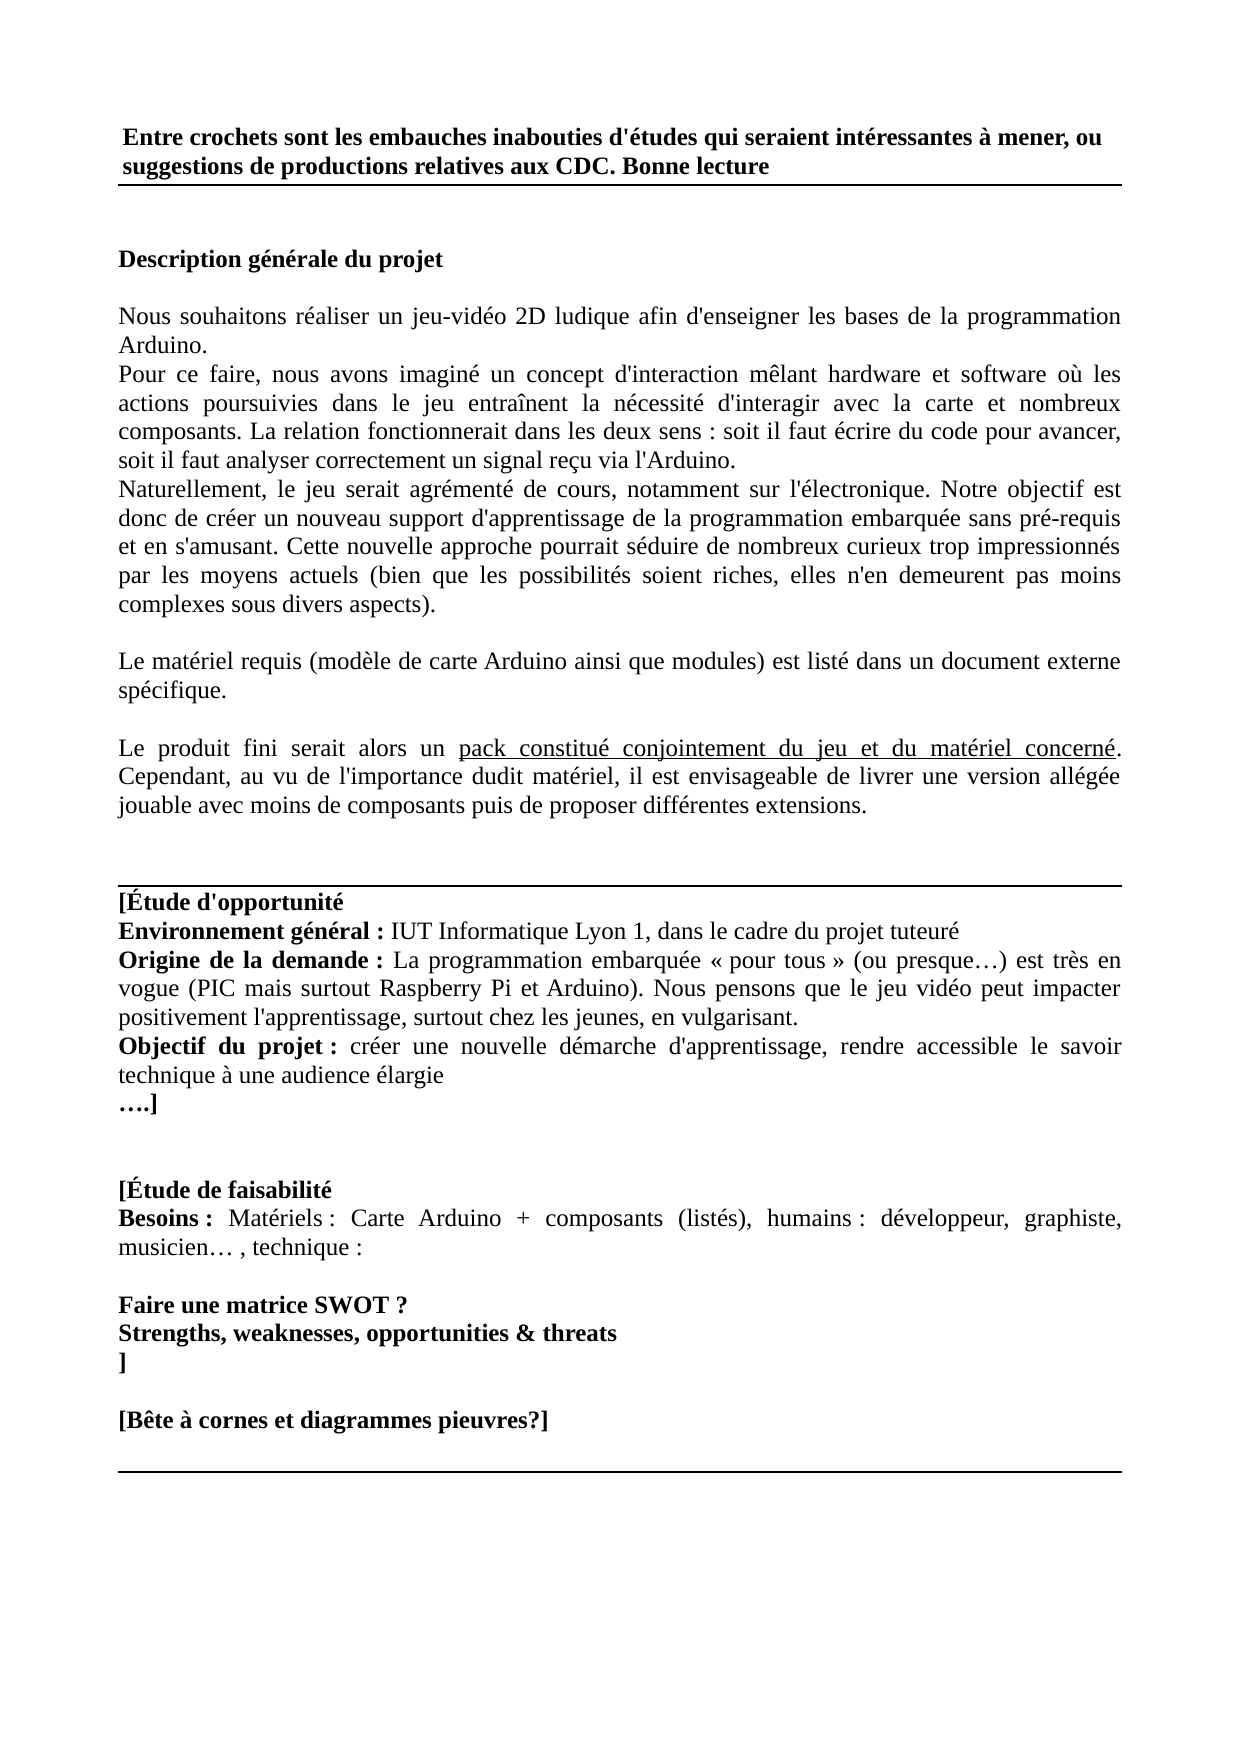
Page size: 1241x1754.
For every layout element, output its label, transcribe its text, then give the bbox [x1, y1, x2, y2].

text ….] [118, 1088, 1122, 1117]
text [Étude d'opportunité [118, 887, 1122, 916]
text Nous souhaitons réaliser un jeu-vidéo 2D ludique afin d'enseigner les bases de la programmation Arduino. [118, 301, 1122, 359]
text Le produit fini serait alors un pack constitué conjointement du jeu et du matériel concerné. Cependant, au vu de l'importance dudit matériel, il est envisageable de livrer une version allégée jouable avec moins de composants puis de proposer différentes extensions. [118, 733, 1122, 819]
text [Bête à cornes et diagrammes pieuvres?] [118, 1405, 1122, 1433]
text Besoins : Matériels : Carte Arduino + composants (listés), humains : développeur, graphiste, musicien… , technique : [118, 1203, 1122, 1261]
text Strengths, weaknesses, opportunities & threats [118, 1318, 1122, 1347]
text Pour ce faire, nous avons imaginé un concept d'interaction mêlant hardware et software où les actions poursuivies dans le jeu entraînent la nécessité d'interagir avec la carte et nombreux composants. La relation fonctionnerait dans les deux sens : soit il faut écrire du code pour avancer, soit il faut analyser correctement un signal reçu via l'Arduino. [118, 359, 1122, 474]
text Environnement général : IUT Informatique Lyon 1, dans le cadre du projet tuteuré [118, 916, 1122, 945]
text Origine de la demande : La programmation embarquée « pour tous » (ou presque…) est très en vogue (PIC mais surtout Raspberry Pi et Arduino). Nous pensons que le jeu vidéo peut impacter positivement l'apprentissage, surtout chez les jeunes, en vulgarisant. [118, 945, 1122, 1031]
text Description générale du projet [118, 244, 1122, 273]
text Faire une matrice SWOT ? [118, 1290, 1122, 1318]
text Naturellement, le jeu serait agrémenté de cours, notamment sur l'électronique. Notre objectif est donc de créer un nouveau support d'apprentissage de la programmation embarquée sans pré-requis et en s'amusant. Cette nouvelle approche pourrait séduire de nombreux curieux trop impressionnés par les moyens actuels (bien que les possibilités soient riches, elles n'en demeurent pas moins complexes sous divers aspects). [118, 474, 1122, 618]
text [Étude de faisabilité [118, 1175, 1122, 1203]
text ] [118, 1347, 1122, 1376]
text Le matériel requis (modèle de carte Arduino ainsi que modules) est listé dans un document externe spécifique. [118, 646, 1122, 704]
text Entre crochets sont les embauches inabouties d'études qui seraient intéressantes à mener, ou suggestions de productions relatives aux CDC. Bonne lecture [118, 118, 1122, 184]
text Objectif du projet : créer une nouvelle démarche d'apprentissage, rendre accessible le savoir technique à une audience élargie [118, 1031, 1122, 1088]
